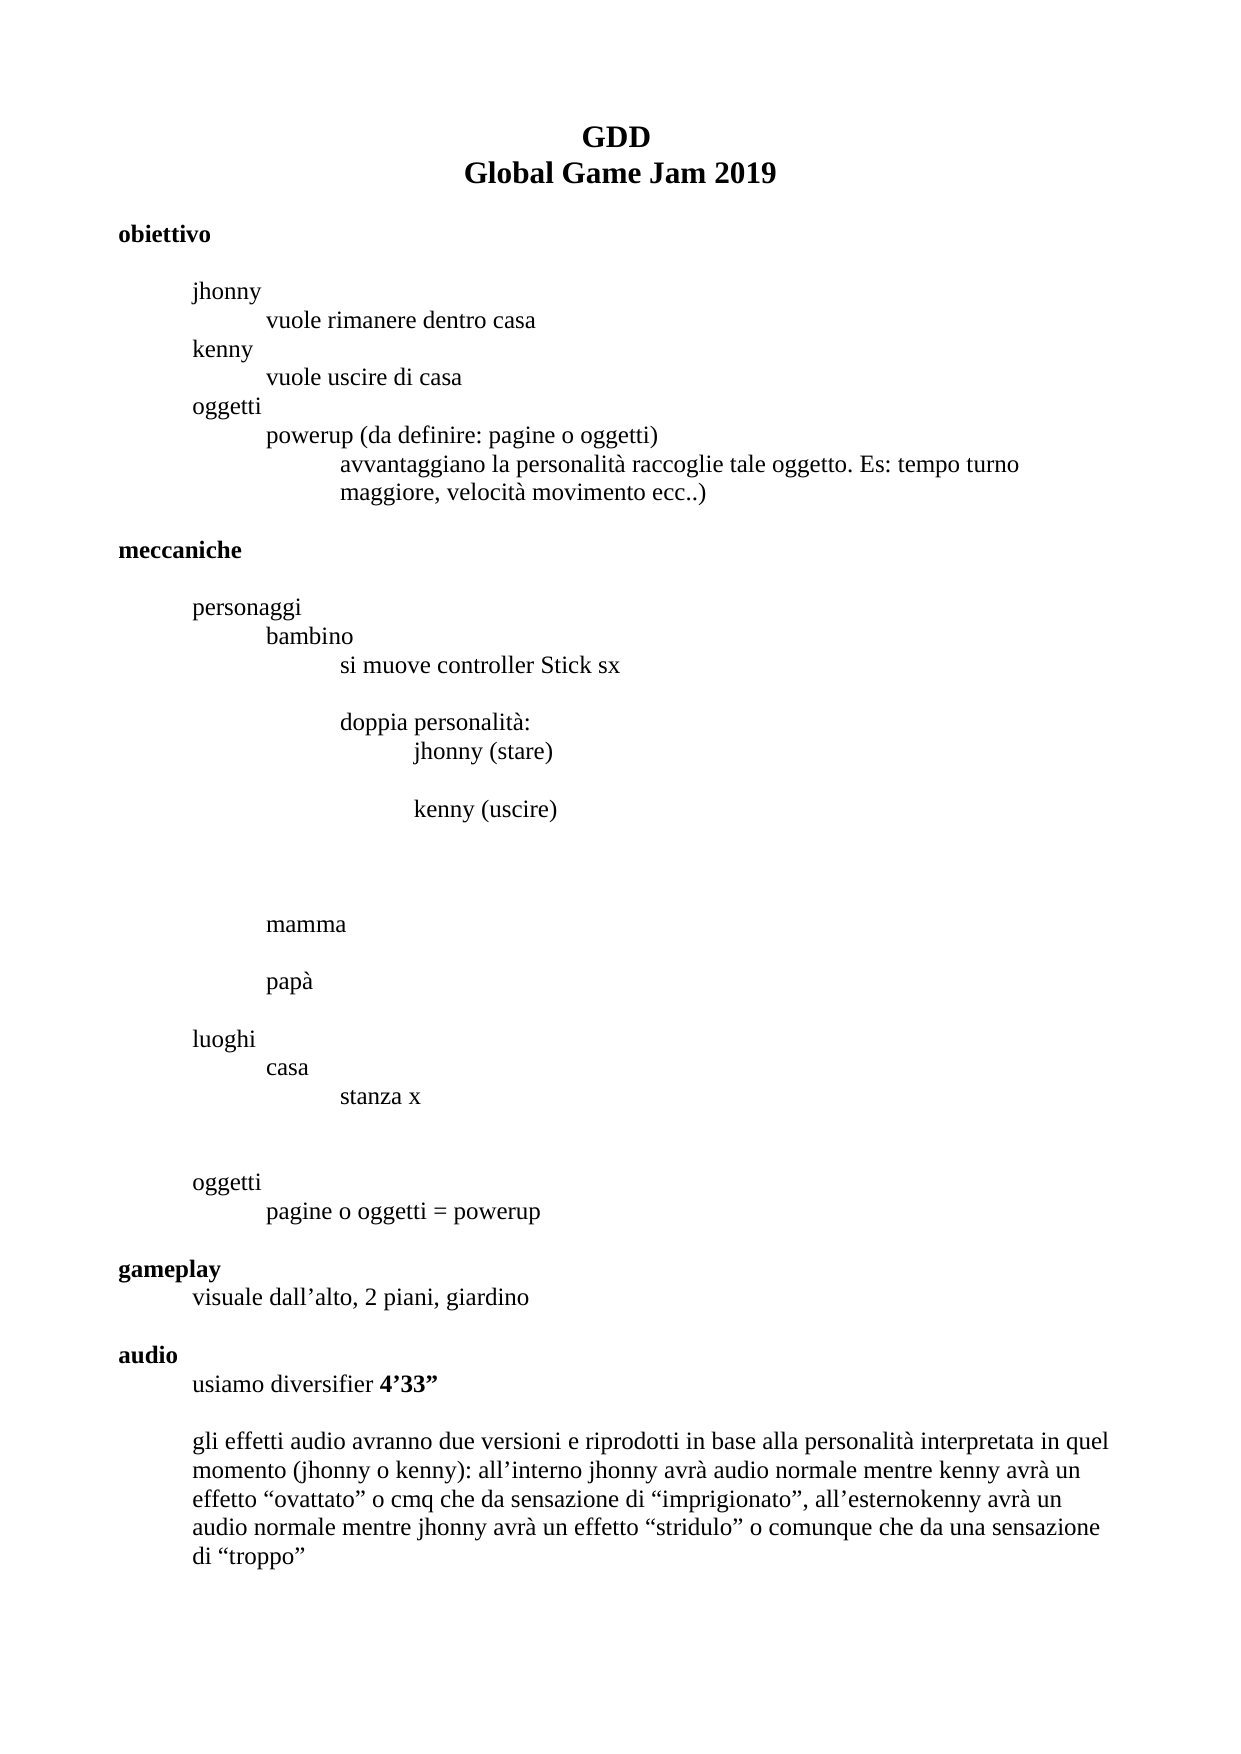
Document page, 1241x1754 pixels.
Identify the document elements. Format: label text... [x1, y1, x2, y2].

text GDD [118, 118, 1122, 154]
text audio [118, 1340, 1122, 1369]
text oggetti [192, 1167, 1122, 1196]
text doppia personalità: [340, 707, 1122, 736]
text avvantaggiano la personalità raccoglie tale oggetto. Es: tempo turno maggiore, velocità movimento ecc..) [340, 449, 1122, 506]
text luoghi [192, 1024, 1122, 1052]
text papà [266, 966, 1122, 995]
text casa [266, 1052, 1122, 1081]
text si muove controller Stick sx [340, 650, 1122, 679]
text personaggi [192, 592, 1122, 621]
text usiamo diversifier 4’33” [192, 1369, 1122, 1397]
text jhonny [192, 276, 1122, 305]
text powerup (da definire: pagine o oggetti) [266, 420, 1122, 449]
text kenny (uscire) [413, 794, 1122, 822]
text jhonny (stare) [413, 736, 1122, 765]
text vuole uscire di casa [266, 362, 1122, 391]
text stanza x [340, 1081, 1122, 1110]
text vuole rimanere dentro casa [266, 305, 1122, 334]
text obiettivo [118, 219, 1122, 247]
text oggetti [192, 391, 1122, 420]
text gameplay [118, 1254, 1122, 1282]
text pagine o oggetti = powerup [266, 1196, 1122, 1225]
text kenny [192, 334, 1122, 362]
text visuale dall’alto, 2 piani, giardino [192, 1282, 1122, 1311]
text mamma [266, 909, 1122, 937]
text Global Game Jam 2019 [118, 154, 1122, 190]
text bambino [266, 621, 1122, 650]
text meccaniche [118, 535, 1122, 564]
text gli effetti audio avranno due versioni e riprodotti in base alla personalità interpretata in quel momento (jhonny o kenny): all’interno jhonny avrà audio normale mentre kenny avrà un effetto “ovattato” o cmq che da sensazione di “imprigionato”, all’esternokenny avrà un audio normale mentre jhonny avrà un effetto “stridulo” o comunque che da una sensazione di “troppo” [192, 1426, 1122, 1570]
